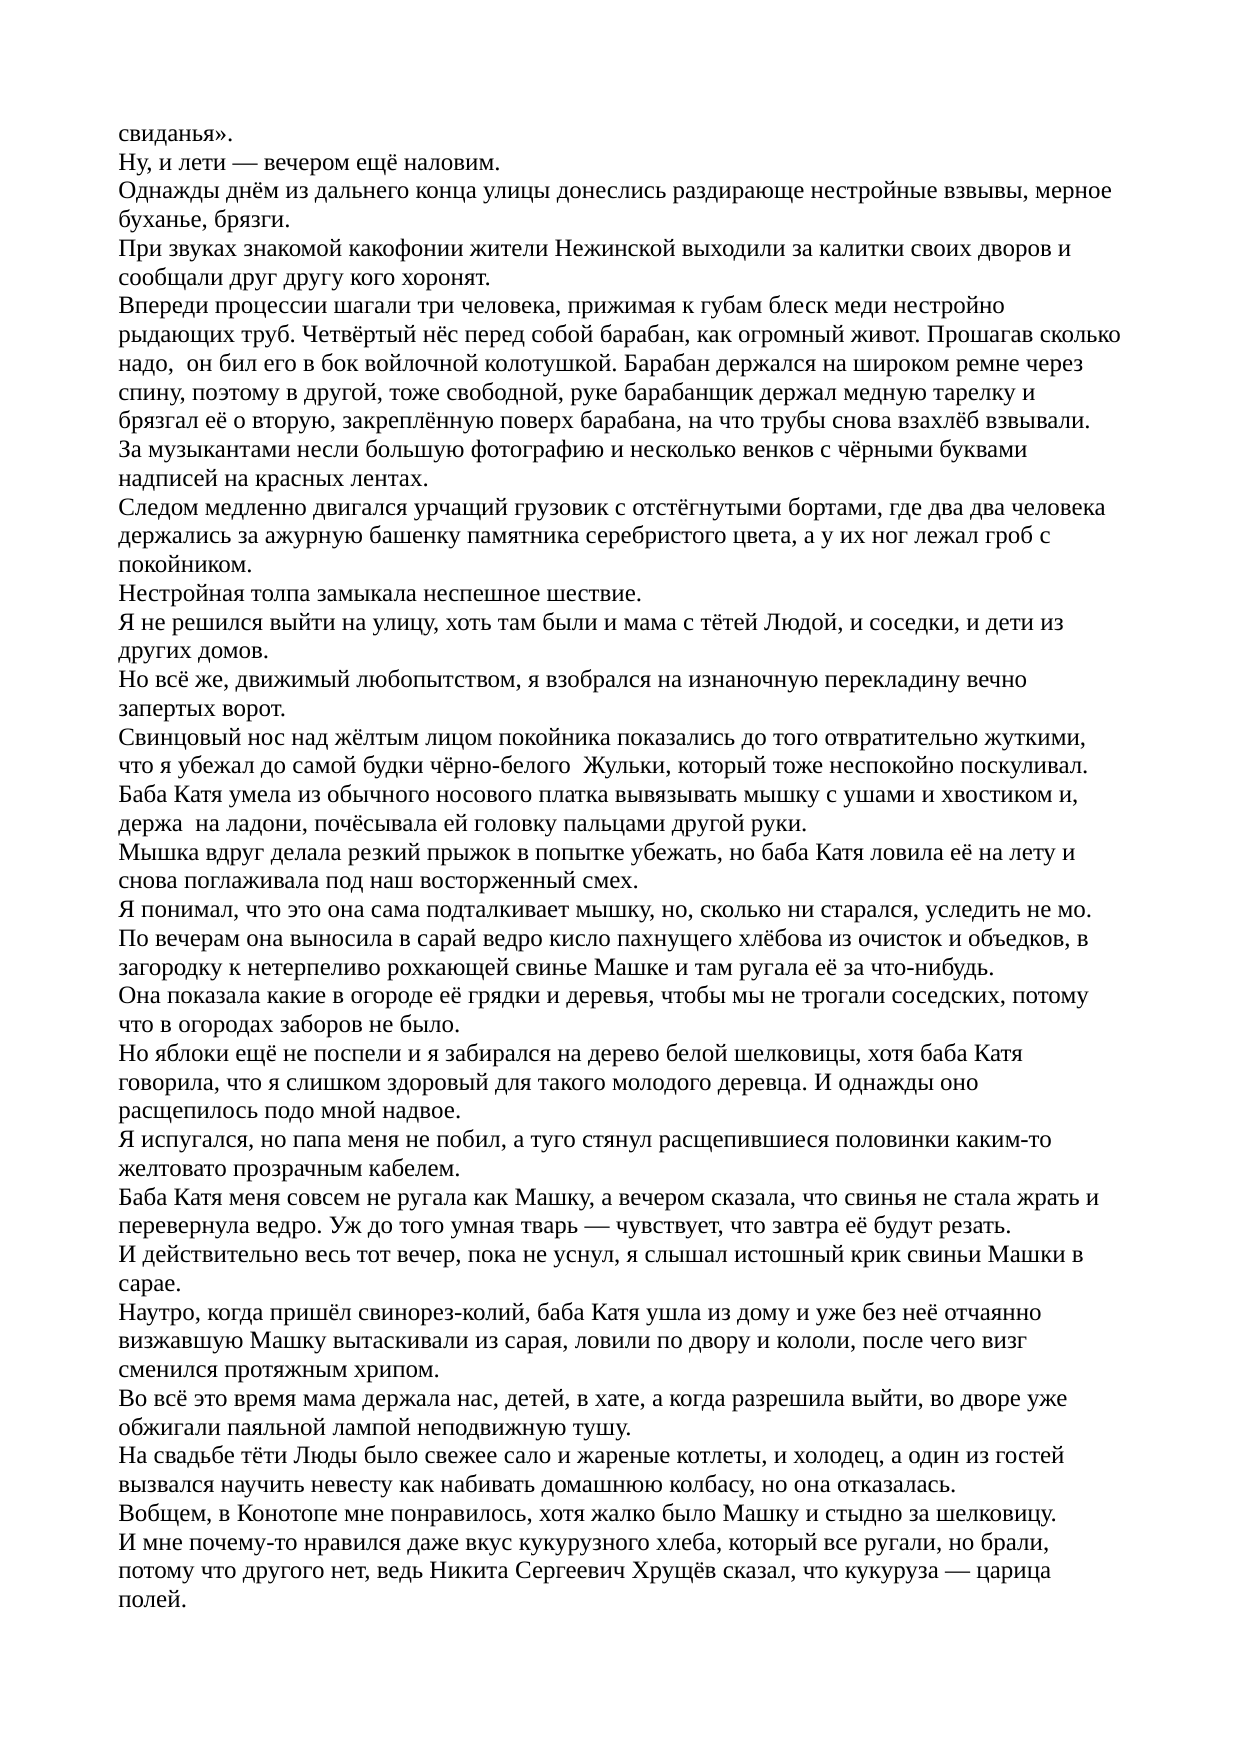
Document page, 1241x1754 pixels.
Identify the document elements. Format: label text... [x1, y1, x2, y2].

text За музыкантами несли большую фотографию и несколько венков с чёрными буквами надписей на красных лентах. [118, 434, 1122, 492]
text Я испугался, но папа меня не побил, а туго стянул расщепившиеся половинки каким-то желтовато прозрачным кабелем. [118, 1124, 1122, 1182]
text Свинцовый нос над жёлтым лицом покойника показались до того отвратительно жуткими, что я убежал до самой будки чёрно-белого Жульки, который тоже неспокойно поскуливал. [118, 722, 1122, 779]
text Баба Катя умела из обычного носового платка вывязывать мышку с ушами и хвостиком и, держа на ладони, почёсывала ей головку пальцами другой руки. [118, 779, 1122, 837]
text При звуках знакомой какофонии жители Нежинской выходили за калитки своих дворов и сообщали друг другу кого хоронят. [118, 233, 1122, 291]
text Я понимал, что это она сама подталкивает мышку, но, сколько ни старался, уследить не мо. [118, 894, 1122, 923]
text Наутро, когда пришёл свинорез-колий, баба Катя ушла из дому и уже без неё отчаянно визжавшую Машку вытаскивали из сарая, ловили по двору и кололи, после чего визг сменился протяжным хрипом. [118, 1297, 1122, 1383]
text Она показала какие в огороде её грядки и деревья, чтобы мы не трогали соседских, потому что в огородах заборов не было. [118, 981, 1122, 1038]
text Я не решился выйти на улицу, хоть там были и мама с тётей Людой, и соседки, и дети из других домов. [118, 607, 1122, 664]
text И мне почему-то нравился даже вкус кукурузного хлеба, который все ругали, но брали, потому что другого нет, ведь Никита Сергеевич Хрущёв сказал, что кукуруза — царица полей. [118, 1527, 1122, 1613]
text Нестройная толпа замыкала неспешное шествие. [118, 578, 1122, 607]
text Но яблоки ещё не поспели и я забирался на дерево белой шелковицы, хотя баба Катя говорила, что я слишком здоровый для такого молодого деревца. И однажды оно расщепилось подо мной надвое. [118, 1038, 1122, 1124]
text Вобщем, в Конотопе мне понравилось, хотя жалко было Машку и стыдно за шелковицу. [118, 1498, 1122, 1527]
text Следом медленно двигался урчащий грузовик с отстёгнутыми бортами, где два два человека держались за ажурную башенку памятника серебристого цвета, а у их ног лежал гроб с покойником. [118, 492, 1122, 578]
text Но всё же, движимый любопытством, я взобрался на изнаночную перекладину вечно запертых ворот. [118, 664, 1122, 722]
text На свадьбе тёти Люды было свежее сало и жареные котлеты, и холодец, а один из гостей вызвался научить невесту как набивать домашнюю колбасу, но она отказалась. [118, 1441, 1122, 1498]
text Во всё это время мама держала нас, детей, в хате, а когда разрешила выйти, во дворе уже обжигали паяльной лампой неподвижную тушу. [118, 1383, 1122, 1441]
text И действительно весь тот вечер, пока не уснул, я слышал истошный крик свиньи Машки в сарае. [118, 1239, 1122, 1297]
text свиданья». [118, 118, 1122, 147]
text Однажды днём из дальнего конца улицы донеслись раздирающе нестройные взвывы, мерное буханье, брязги. [118, 176, 1122, 233]
text Впереди процессии шагали три человека, прижимая к губам блеск меди нестройно рыдающих труб. Четвёртый нёс перед собой барабан, как огромный живот. Прошагав сколько надо, он бил его в бок войлочной колотушкой. Барабан держался на широком ремне через спину, поэтому в другой, тоже свободной, руке барабанщик держал медную тарелку и брязгал её о вторую, закреплённую поверх барабана, на что трубы снова взахлёб взвывали. [118, 291, 1122, 434]
text Мышка вдруг делала резкий прыжок в попытке убежать, но баба Катя ловила её на лету и снова поглаживала под наш восторженный смех. [118, 837, 1122, 894]
text Баба Катя меня совсем не ругала как Машку, а вечером сказала, что свинья не стала жрать и перевернула ведро. Уж до того умная тварь — чувствует, что завтра её будут резать. [118, 1182, 1122, 1239]
text Ну, и лети — вечером ещё наловим. [118, 147, 1122, 176]
text По вечерам она выносила в сарай ведро кисло пахнущего хлёбова из очисток и объедков, в загородку к нетерпеливо рохкающей свинье Машке и там ругала её за что-нибудь. [118, 923, 1122, 981]
